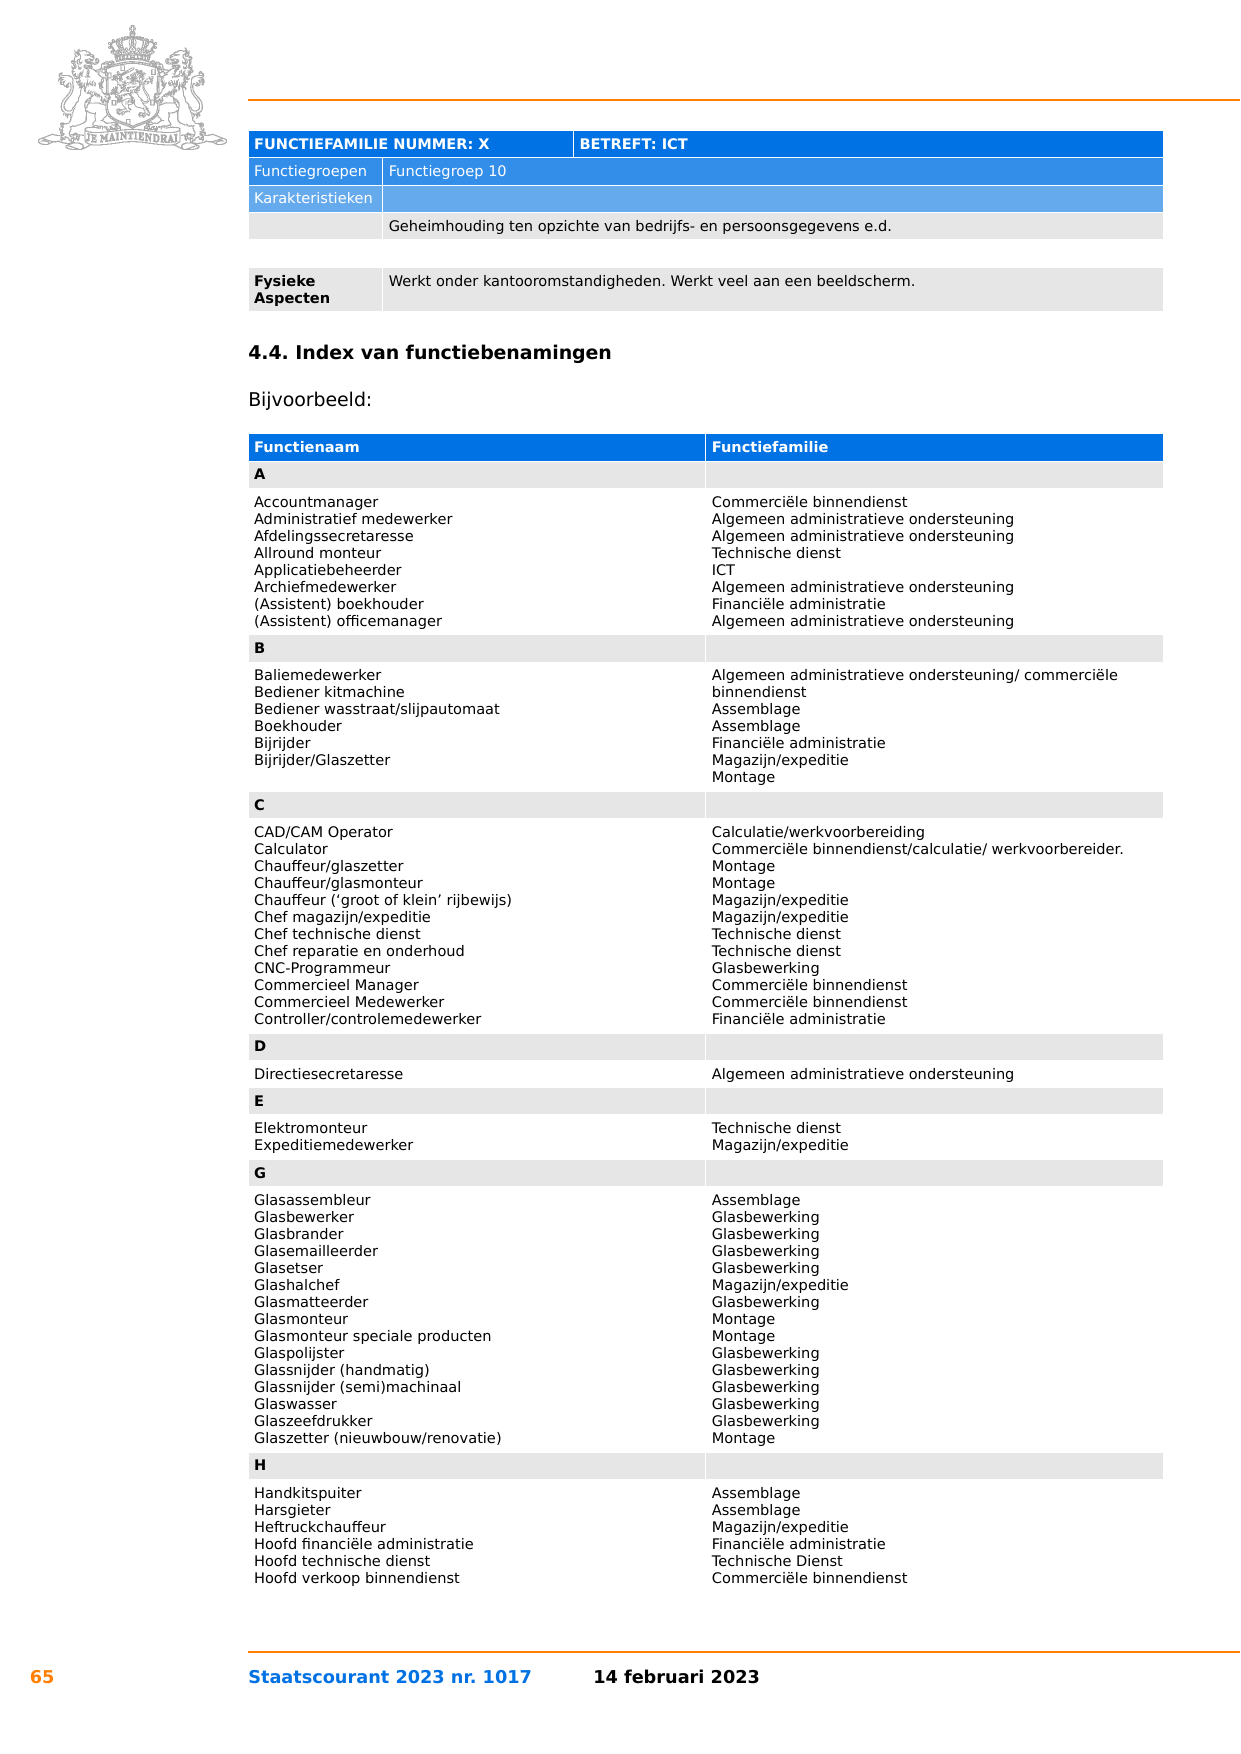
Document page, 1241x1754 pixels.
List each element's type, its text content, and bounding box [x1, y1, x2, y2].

table_header Functiefamilie [706, 434, 1163, 461]
table_cell Directiesecretaresse [249, 1061, 705, 1087]
table_cell [383, 241, 1163, 267]
table_cell Algemeen administratieve ondersteuning [706, 1061, 1163, 1087]
table_header Functienaam [249, 434, 705, 461]
table_cell B [249, 635, 705, 662]
table_cell Werkt onder kantooromstandigheden. Werkt veel aan een beeldscherm. [383, 268, 1163, 311]
table_cell Algemeen administratieve ondersteuning/ commerciële binnendienst Assemblage Assemblage Financiële administratie Magazijn/expeditie Montage [706, 663, 1163, 791]
table_cell [706, 792, 1163, 818]
table_cell CAD/CAM Operator Calculator Chauffeur/glaszetter Chauffeur/glasmonteur Chauffeur (‘groot of klein’ rijbewijs) Chef magazijn/expeditie Chef technische dienst Chef reparatie en onderhoud CNC-Programmeur Commercieel Manager Commercieel Medewerker Controller/controlemedewerker [249, 819, 705, 1032]
picture [38, 25, 227, 150]
table_cell Elektromonteur Expeditiemedewerker [249, 1116, 705, 1159]
table_cell Functiegroep 10 [383, 158, 1163, 185]
table_cell G [249, 1160, 705, 1186]
table_cell Assemblage Assemblage Magazijn/expeditie Financiële administratie Technische Dienst Commerciële binnendienst [706, 1480, 1163, 1591]
table_cell A [249, 462, 705, 488]
table_cell E [249, 1088, 705, 1114]
table_cell Handkitspuiter Harsgieter Heftruckchauffeur Hoofd financiële administratie Hoofd technische dienst Hoofd verkoop binnendienst [249, 1480, 705, 1591]
table_cell C [249, 792, 705, 818]
table_cell [249, 241, 382, 267]
table_cell [706, 1160, 1163, 1186]
table_cell [706, 1088, 1163, 1114]
table_cell Fysieke Aspecten [249, 268, 382, 311]
table_cell [706, 1034, 1163, 1060]
table_cell Functiegroepen [249, 158, 382, 185]
table_header FUNCTIEFAMILIE NUMMER: X [249, 131, 573, 157]
table_cell Assemblage Glasbewerking Glasbewerking Glasbewerking Glasbewerking Magazijn/expeditie Glasbewerking Montage Montage Glasbewerking Glasbewerking Glasbewerking Glasbewerking Glasbewerking Montage [706, 1188, 1163, 1451]
table_cell H [249, 1453, 705, 1479]
table_cell Calculatie/werkvoorbereiding Commerciële binnendienst/calculatie/ werkvoorbereider. Montage Montage Magazijn/expeditie Magazijn/expeditie Technische dienst Technische dienst Glasbewerking Commerciële binnendienst Commerciële binnendienst Financiële administratie [706, 819, 1163, 1032]
table_cell [249, 213, 382, 239]
table_cell Commerciële binnendienst Algemeen administratieve ondersteuning Algemeen administratieve ondersteuning Technische dienst ICT Algemeen administratieve ondersteuning Financiële administratie Algemeen administratieve ondersteuning [706, 489, 1163, 634]
subtitle 4.4. Index van functiebenamingen [248, 342, 1163, 364]
text Bijvoorbeeld: [248, 389, 1163, 411]
table_cell Glasassembleur Glasbewerker Glasbrander Glasemailleerder Glasetser Glashalchef Glasmatteerder Glasmonteur Glasmonteur speciale producten Glaspolijster Glassnijder (handmatig) Glassnijder (semi)machinaal Glaswasser Glaszeefdrukker Glaszetter (nieuwbouw/renovatie) [249, 1188, 705, 1451]
table_cell [706, 635, 1163, 662]
table_cell [706, 462, 1163, 488]
table_cell Baliemedewerker Bediener kitmachine Bediener wasstraat/slijpautomaat Boekhouder Bijrijder Bijrijder/Glaszetter [249, 663, 705, 791]
table_cell Accountmanager Administratief medewerker Afdelingssecretaresse Allround monteur Applicatiebeheerder Archiefmedewerker (Assistent) boekhouder (Assistent) officemanager [249, 489, 705, 634]
table_cell [383, 186, 1163, 212]
table_cell Karakteristieken [249, 186, 382, 212]
table_cell Technische dienst Magazijn/expeditie [706, 1116, 1163, 1159]
table_header BETREFT: ICT [574, 131, 1163, 157]
table_cell Geheimhouding ten opzichte van bedrijfs- en persoonsgegevens e.d. [383, 213, 1163, 239]
table_cell D [249, 1034, 705, 1060]
table_cell [706, 1453, 1163, 1479]
